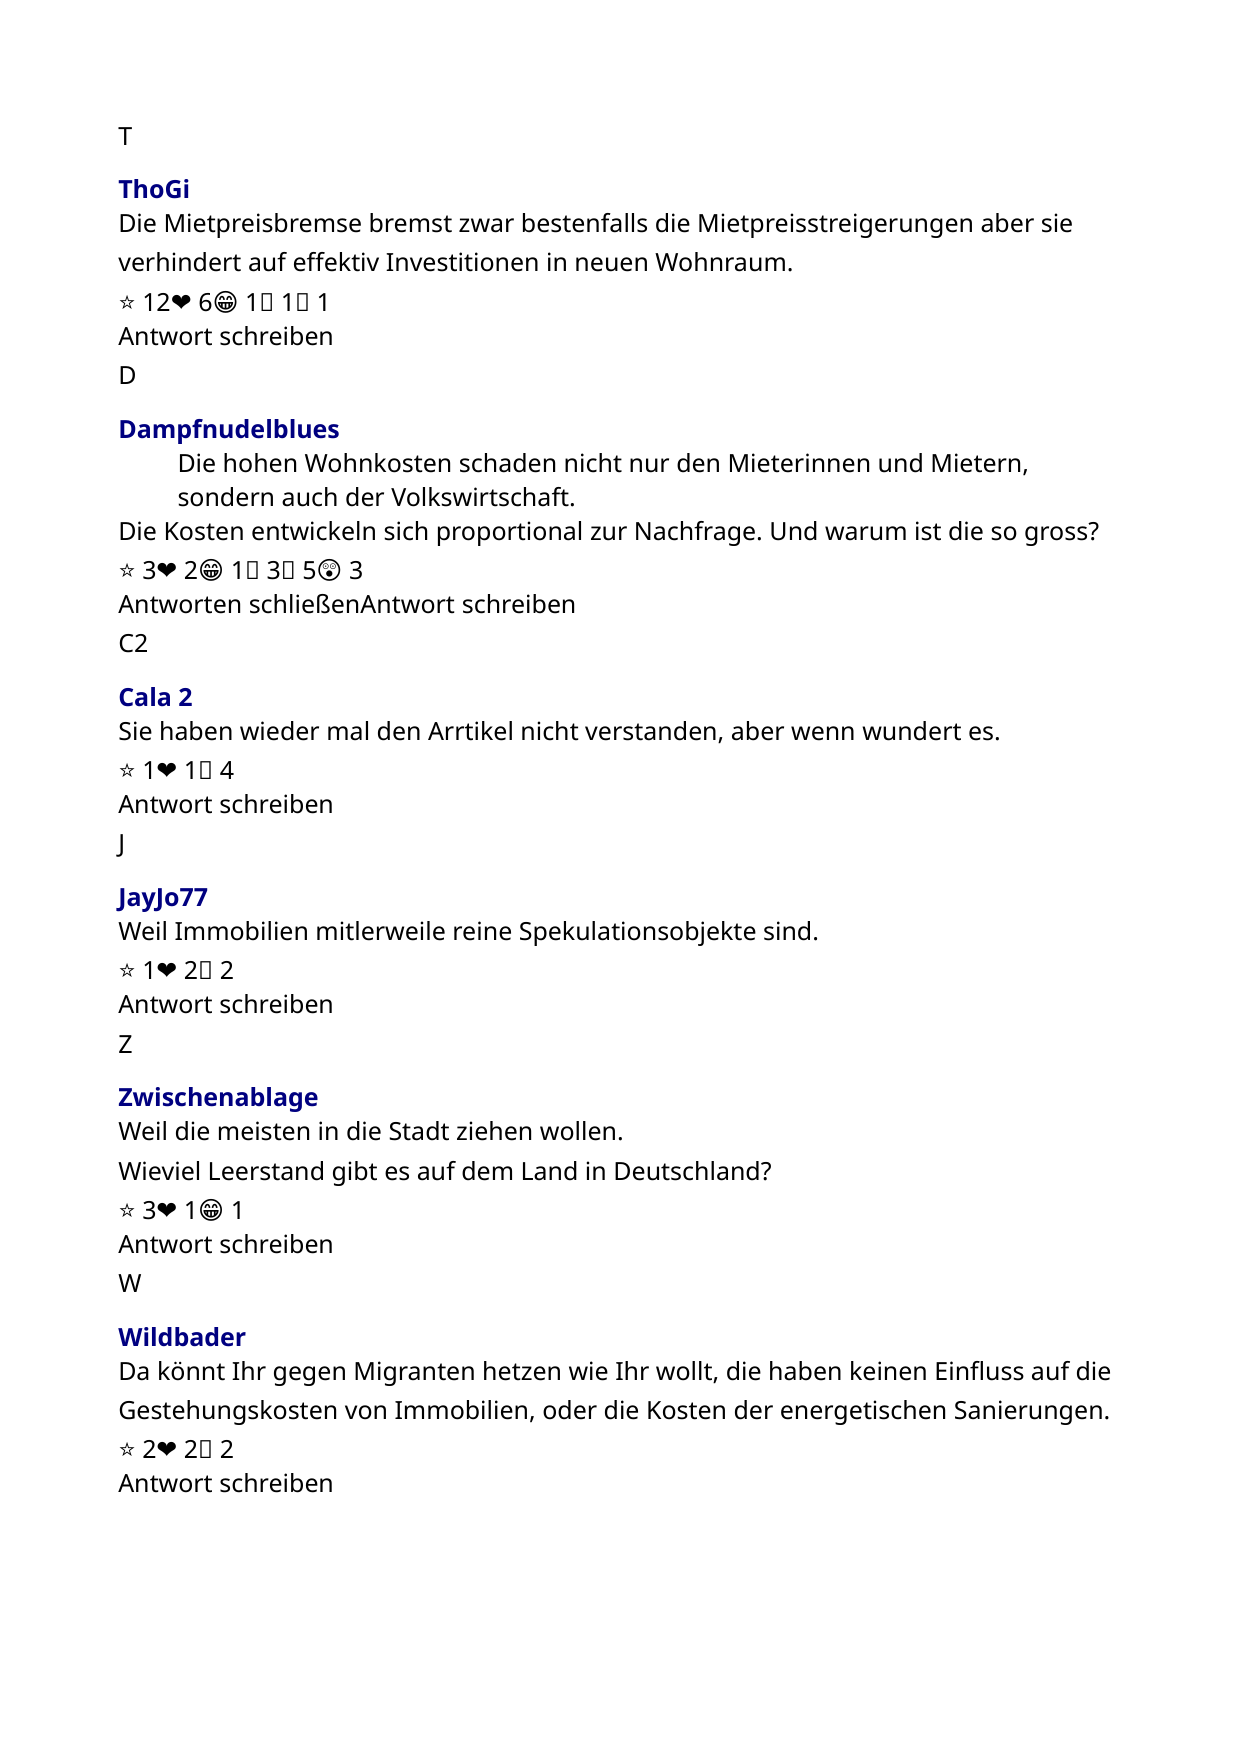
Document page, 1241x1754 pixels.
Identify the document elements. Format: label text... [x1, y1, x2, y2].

text Antwort schreiben [118, 787, 1122, 821]
text Antwort schreiben [118, 1226, 1122, 1261]
text ⭐️ 3❤️ 2😁 1🙁 3🤨 5😲 3 [118, 553, 1122, 587]
subtitle Wildbader [118, 1319, 1122, 1353]
text Weil Immobilien mitlerweile reine Spekulationsobjekte sind. [118, 914, 1122, 948]
text Antwort schreiben [118, 987, 1122, 1021]
text W [118, 1266, 1122, 1300]
text Die hohen Wohnkosten schaden nicht nur den Mieterinnen und Mietern, sondern auch der Volkswirtschaft. [177, 445, 1063, 513]
text ⭐️ 3❤️ 1😁 1 [118, 1192, 1122, 1226]
text D [118, 357, 1122, 392]
text Antwort schreiben [118, 318, 1122, 352]
subtitle Cala 2 [118, 679, 1122, 714]
text ⭐️ 2❤️ 2🤨 2 [118, 1432, 1122, 1466]
text Da könnt Ihr gegen Migranten hetzen wie Ihr wollt, die haben keinen Einfluss auf die Gestehungskosten von Immobilien, oder die Kosten der energetischen Sanierungen. [118, 1353, 1122, 1427]
text ⭐️ 12❤️ 6😁 1🙁 1🤨 1 [118, 284, 1122, 318]
text C2 [118, 626, 1122, 660]
subtitle Zwischenablage [118, 1080, 1122, 1114]
text Z [118, 1026, 1122, 1060]
text ⭐️ 1❤️ 1🤨 4 [118, 753, 1122, 787]
text Antworten schließenAntwort schreiben [118, 587, 1122, 621]
text J [118, 826, 1122, 860]
text Die Mietpreisbremse bremst zwar bestenfalls die Mietpreisstreigerungen aber sie verhindert auf effektiv Investitionen in neuen Wohnraum. [118, 206, 1122, 279]
text T [118, 118, 1122, 152]
text ⭐️ 1❤️ 2🤨 2 [118, 953, 1122, 987]
text Wieviel Leerstand gibt es auf dem Land in Deutschland? [118, 1153, 1122, 1187]
text Sie haben wieder mal den Arrtikel nicht verstanden, aber wenn wundert es. [118, 714, 1122, 748]
subtitle Dampfnudelblues [118, 411, 1122, 445]
subtitle ThoGi [118, 172, 1122, 206]
text Die Kosten entwickeln sich proportional zur Nachfrage. Und warum ist die so gross? [118, 513, 1122, 547]
subtitle JayJo77 [118, 880, 1122, 914]
text Weil die meisten in die Stadt ziehen wollen. [118, 1114, 1122, 1148]
text Antwort schreiben [118, 1466, 1122, 1500]
